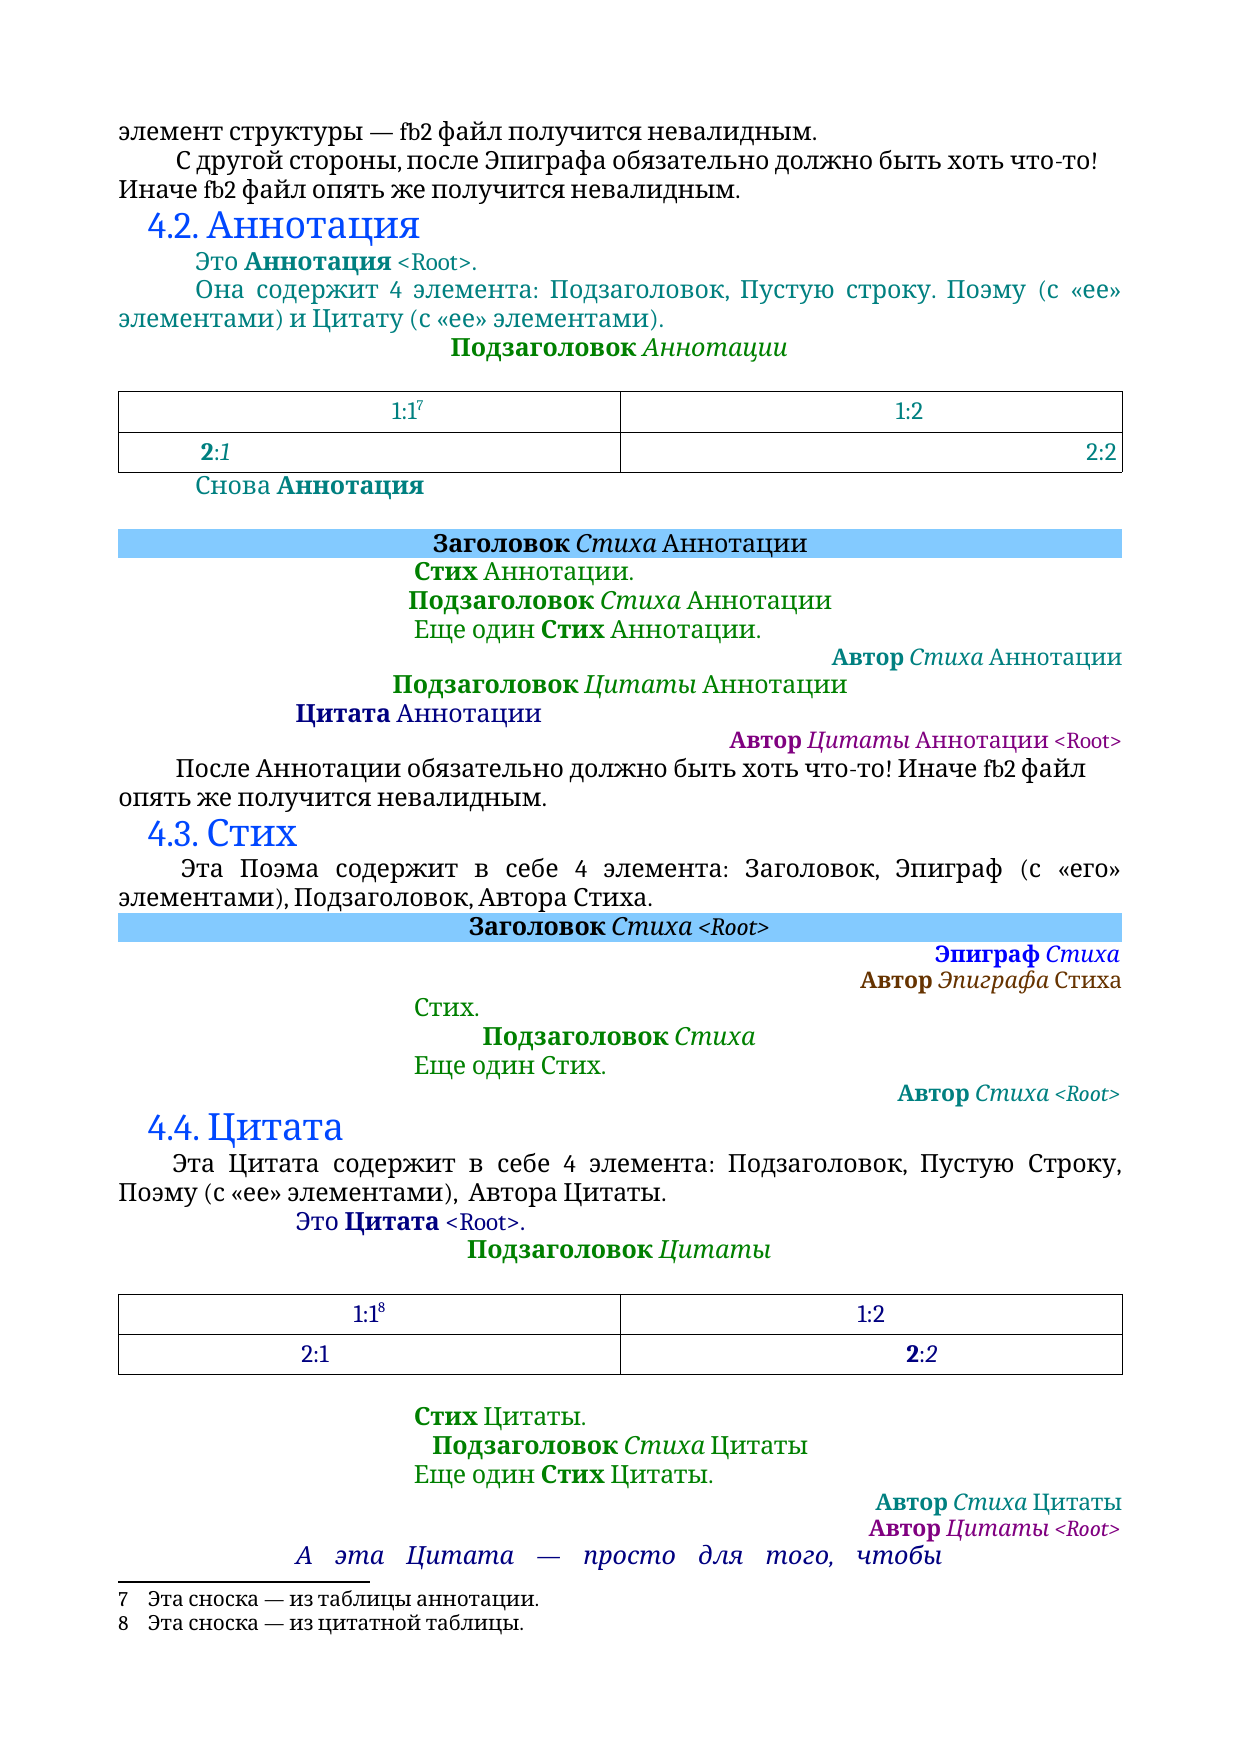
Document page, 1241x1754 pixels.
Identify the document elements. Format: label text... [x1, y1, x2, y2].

text Автор Стиха Аннотации [502, 644, 1122, 671]
text 4.4. Цитата [148, 1107, 1122, 1150]
table_cell 2:1 [119, 1335, 620, 1374]
text После Аннотации обязательно должно быть хоть что-то! Иначе fb2 файл опять же получится невалидным. [118, 755, 1122, 812]
text Это Аннотация <Root>. [118, 247, 1122, 276]
text Эта Цитата содержит в себе 4 элемента: Подзаголовок, Пустую Строку, Поэму (с «ее» элементами), Автора Цитаты. [118, 1150, 1122, 1207]
text 4.3. Стих [148, 812, 1122, 855]
subtitle Подзаголовок Аннотации [118, 334, 1122, 362]
text Это Цитата <Root>. [295, 1207, 945, 1236]
text Еще один Стих. [413, 1052, 1063, 1081]
text Автор Эпиграфа Стиха [502, 968, 1122, 994]
text А эта Цитата — просто для того, чтобы [295, 1542, 945, 1571]
text Цитата Аннотации [295, 699, 945, 728]
subtitle Подзаголовок Цитаты [118, 1236, 1122, 1265]
subtitle Подзаголовок Цитаты Аннотации [118, 671, 1122, 699]
text Снова Аннотация [118, 473, 1122, 501]
title Заголовок Стиха <Root> [118, 913, 1122, 942]
text Эта Поэма содержит в себе 4 элемента: Заголовок, Эпиграф (с «его» элементами), Подзаголовок, Автора Стиха. [118, 855, 1122, 913]
text Стих. [413, 994, 1063, 1023]
text Автор Цитаты <Root> [325, 1516, 1122, 1542]
title Заголовок Стиха Аннотации [118, 529, 1122, 558]
text Автор Стиха Цитаты [502, 1489, 1122, 1516]
table_header 1:1 [119, 392, 620, 432]
table_cell 2:2 [621, 1335, 1122, 1374]
table_header 1:2 [621, 1295, 1122, 1334]
text Автор Стиха <Root> [502, 1081, 1122, 1107]
text Стих Цитаты. [413, 1403, 1063, 1432]
text Эпиграф Стиха [472, 942, 1122, 968]
text Она содержит 4 элемента: Подзаголовок, Пустую строку. Поэму (с «ее» элементами) и Цитату (с «ее» элементами). [118, 276, 1122, 334]
text Автор Цитаты Аннотации <Root> [325, 728, 1122, 755]
text С другой стороны, после Эпиграфа обязательно должно быть хоть что-то! Иначе fb2 файл опять же получится невалидным. [118, 147, 1122, 204]
table_cell 2:1 [119, 433, 620, 472]
subtitle Подзаголовок Стиха Цитаты [118, 1432, 1122, 1461]
text Еще один Стих Аннотации. [413, 616, 1063, 644]
text элемент структуры — fb2 файл получится невалидным. [118, 118, 1122, 147]
table_cell 2:2 [621, 433, 1122, 472]
text 4.2. Аннотация [148, 204, 1122, 247]
subtitle Подзаголовок Стиха [118, 1023, 1122, 1052]
text Еще один Стих Цитаты. [413, 1461, 1063, 1489]
subtitle Подзаголовок Стиха Аннотации [118, 587, 1122, 616]
table_header 1:2 [621, 392, 1122, 432]
text Стих Аннотации. [413, 558, 1063, 587]
table_header 1:1 [119, 1295, 620, 1334]
